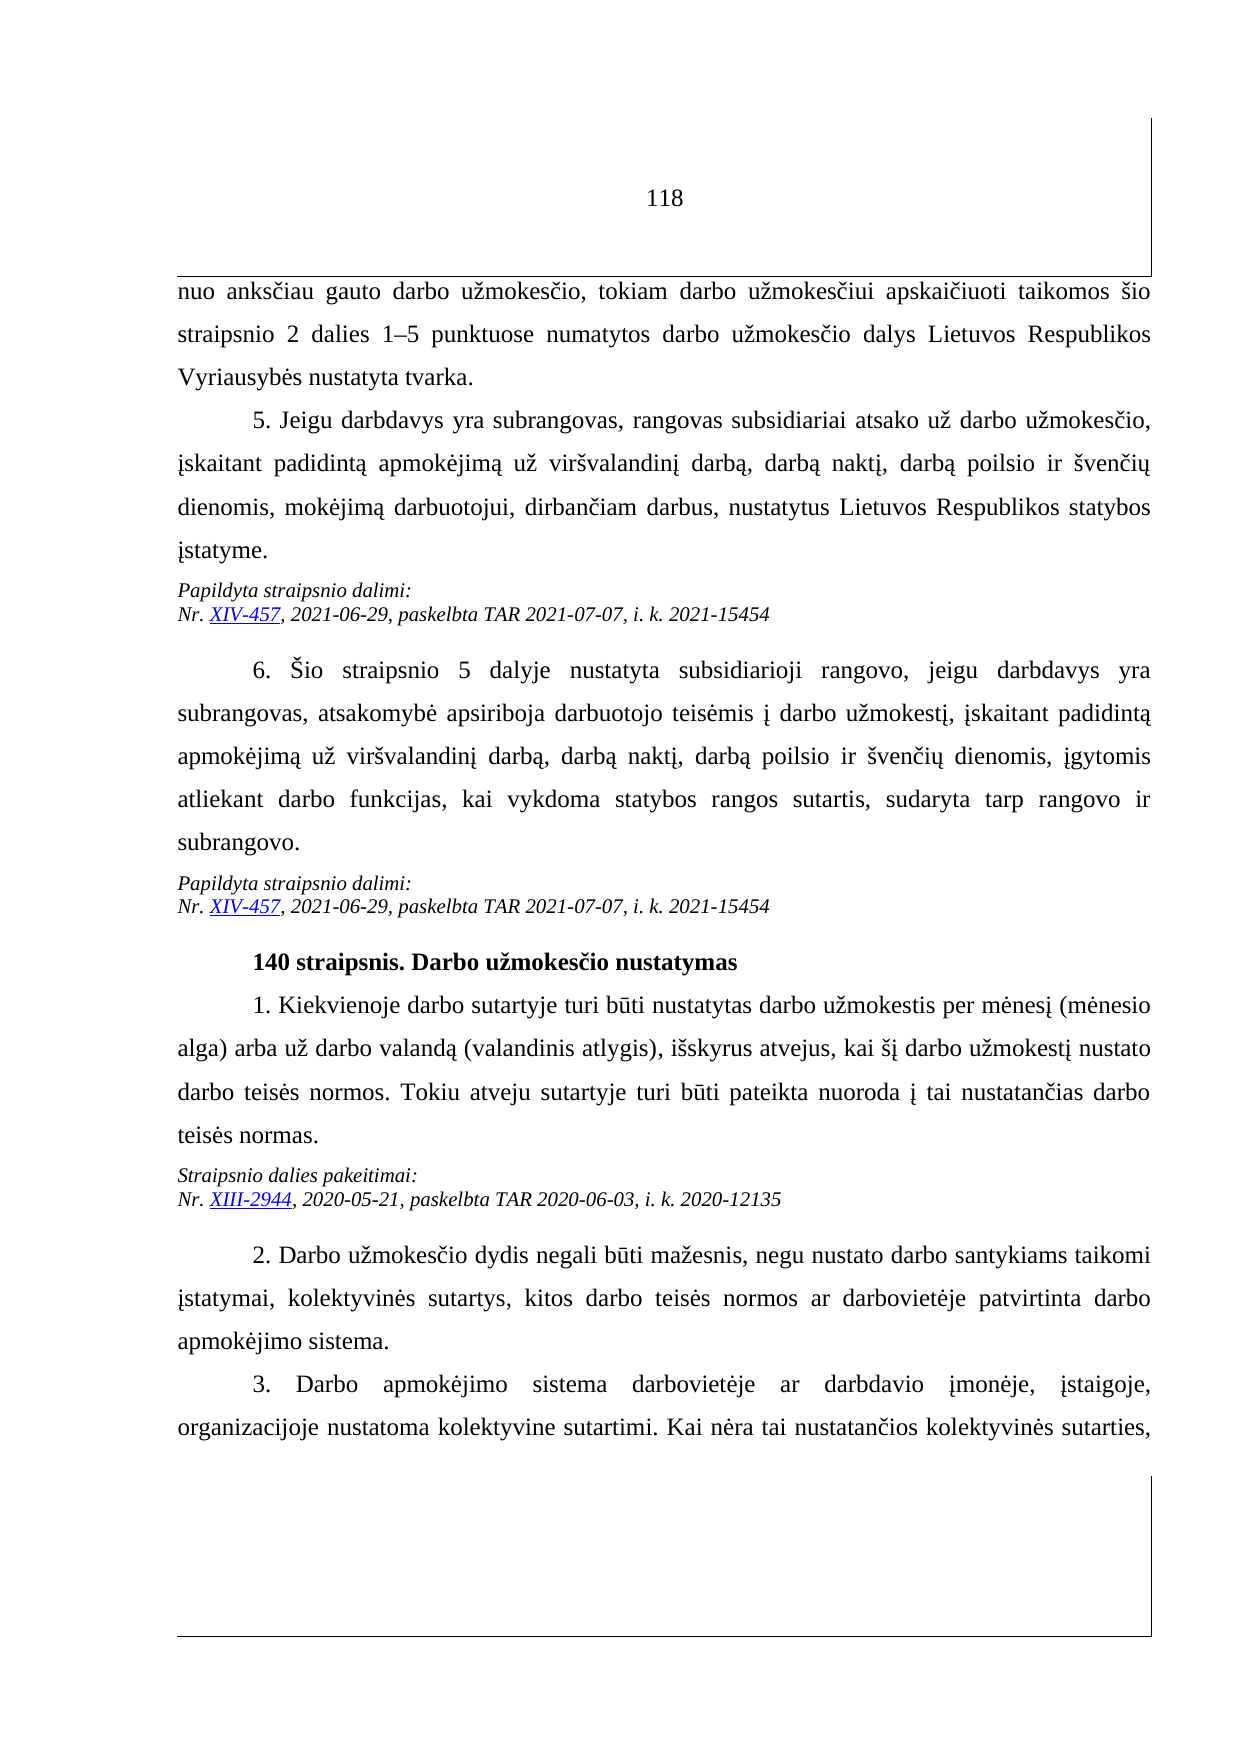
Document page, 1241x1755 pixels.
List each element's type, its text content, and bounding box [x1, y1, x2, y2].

text 2. Darbo užmokesčio dydis negali būti mažesnis, negu nustato darbo santykiams taikomi įstatymai, kolektyvinės sutartys, kitos darbo teisės normos ar darbovietėje patvirtinta darbo apmokėjimo sistema. [177, 1240, 1152, 1355]
text Nr. XIV-457, 2021-06-29, paskelbta TAR 2021-07-07, i. k. 2021-15454 [177, 602, 1152, 626]
text nuo anksčiau gauto darbo užmokesčio, tokiam darbo užmokesčiui apskaičiuoti taikomos šio straipsnio 2 dalies 1–5 punktuose numatytos darbo užmokesčio dalys Lietuvos Respublikos Vyriausybės nustatyta tvarka. [177, 276, 1152, 391]
text 3. Darbo apmokėjimo sistema darbovietėje ar darbdavio įmonėje, įstaigoje, organizacijoje nustatoma kolektyvine sutartimi. Kai nėra tai nustatančios kolektyvinės sutarties, [177, 1369, 1152, 1441]
text 5. Jeigu darbdavys yra subrangovas, rangovas subsidiariai atsako už darbo užmokesčio, įskaitant padidintą apmokėjimą už viršvalandinį darbą, darbą naktį, darbą poilsio ir švenčių dienomis, mokėjimą darbuotojui, dirbančiam darbus, nustatytus Lietuvos Respublikos statybos įstatyme. [177, 405, 1152, 563]
text Papildyta straipsnio dalimi: [177, 578, 1152, 602]
text Nr. XIV-457, 2021-06-29, paskelbta TAR 2021-07-07, i. k. 2021-15454 [177, 894, 1152, 918]
text Straipsnio dalies pakeitimai: [177, 1163, 1152, 1187]
text 1. Kiekvienoje darbo sutartyje turi būti nustatytas darbo užmokestis per mėnesį (mėnesio alga) arba už darbo valandą (valandinis atlygis), išskyrus atvejus, kai šį darbo užmokestį nustato darbo teisės normos. Tokiu atveju sutartyje turi būti pateikta nuoroda į tai nustatančias darbo teisės normas. [177, 990, 1152, 1148]
text Papildyta straipsnio dalimi: [177, 870, 1152, 894]
text 6. Šio straipsnio 5 dalyje nustatyta subsidiarioji rangovo, jeigu darbdavys yra subrangovas, atsakomybė apsiriboja darbuotojo teisėmis į darbo užmokestį, įskaitant padidintą apmokėjimą už viršvalandinį darbą, darbą naktį, darbą poilsio ir švenčių dienomis, įgytomis atliekant darbo funkcijas, kai vykdoma statybos rangos sutartis, sudaryta tarp rangovo ir subrangovo. [177, 655, 1152, 856]
subtitle 140 straipsnis. Darbo užmokesčio nustatymas [177, 947, 1152, 976]
text Nr. XIII-2944, 2020-05-21, paskelbta TAR 2020-06-03, i. k. 2020-12135 [177, 1187, 1152, 1211]
